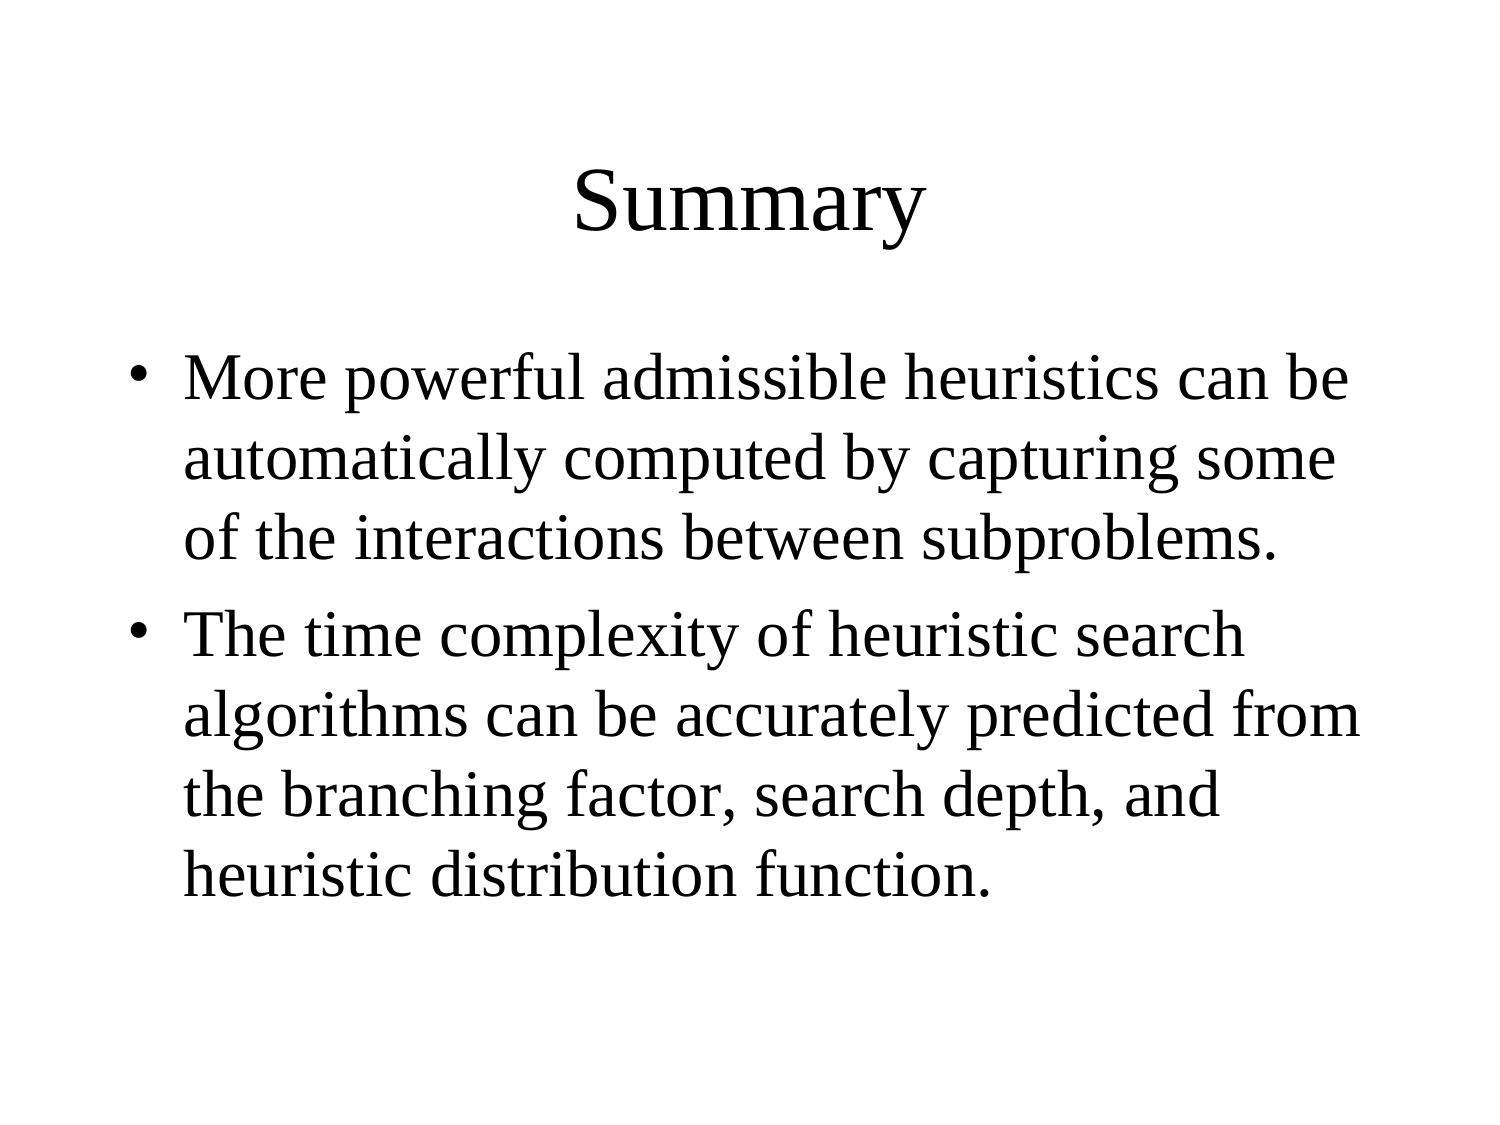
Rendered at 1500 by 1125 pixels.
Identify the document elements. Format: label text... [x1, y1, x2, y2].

list More powerful admissible heuristics can be automatically computed by capturing some of the interactions between subproblems. The time complexity of heuristic search algorithms can be accurately predicted from the branching factor, search depth, and heuristic distribution function. [112, 324, 1388, 1000]
title Summary [112, 99, 1388, 288]
